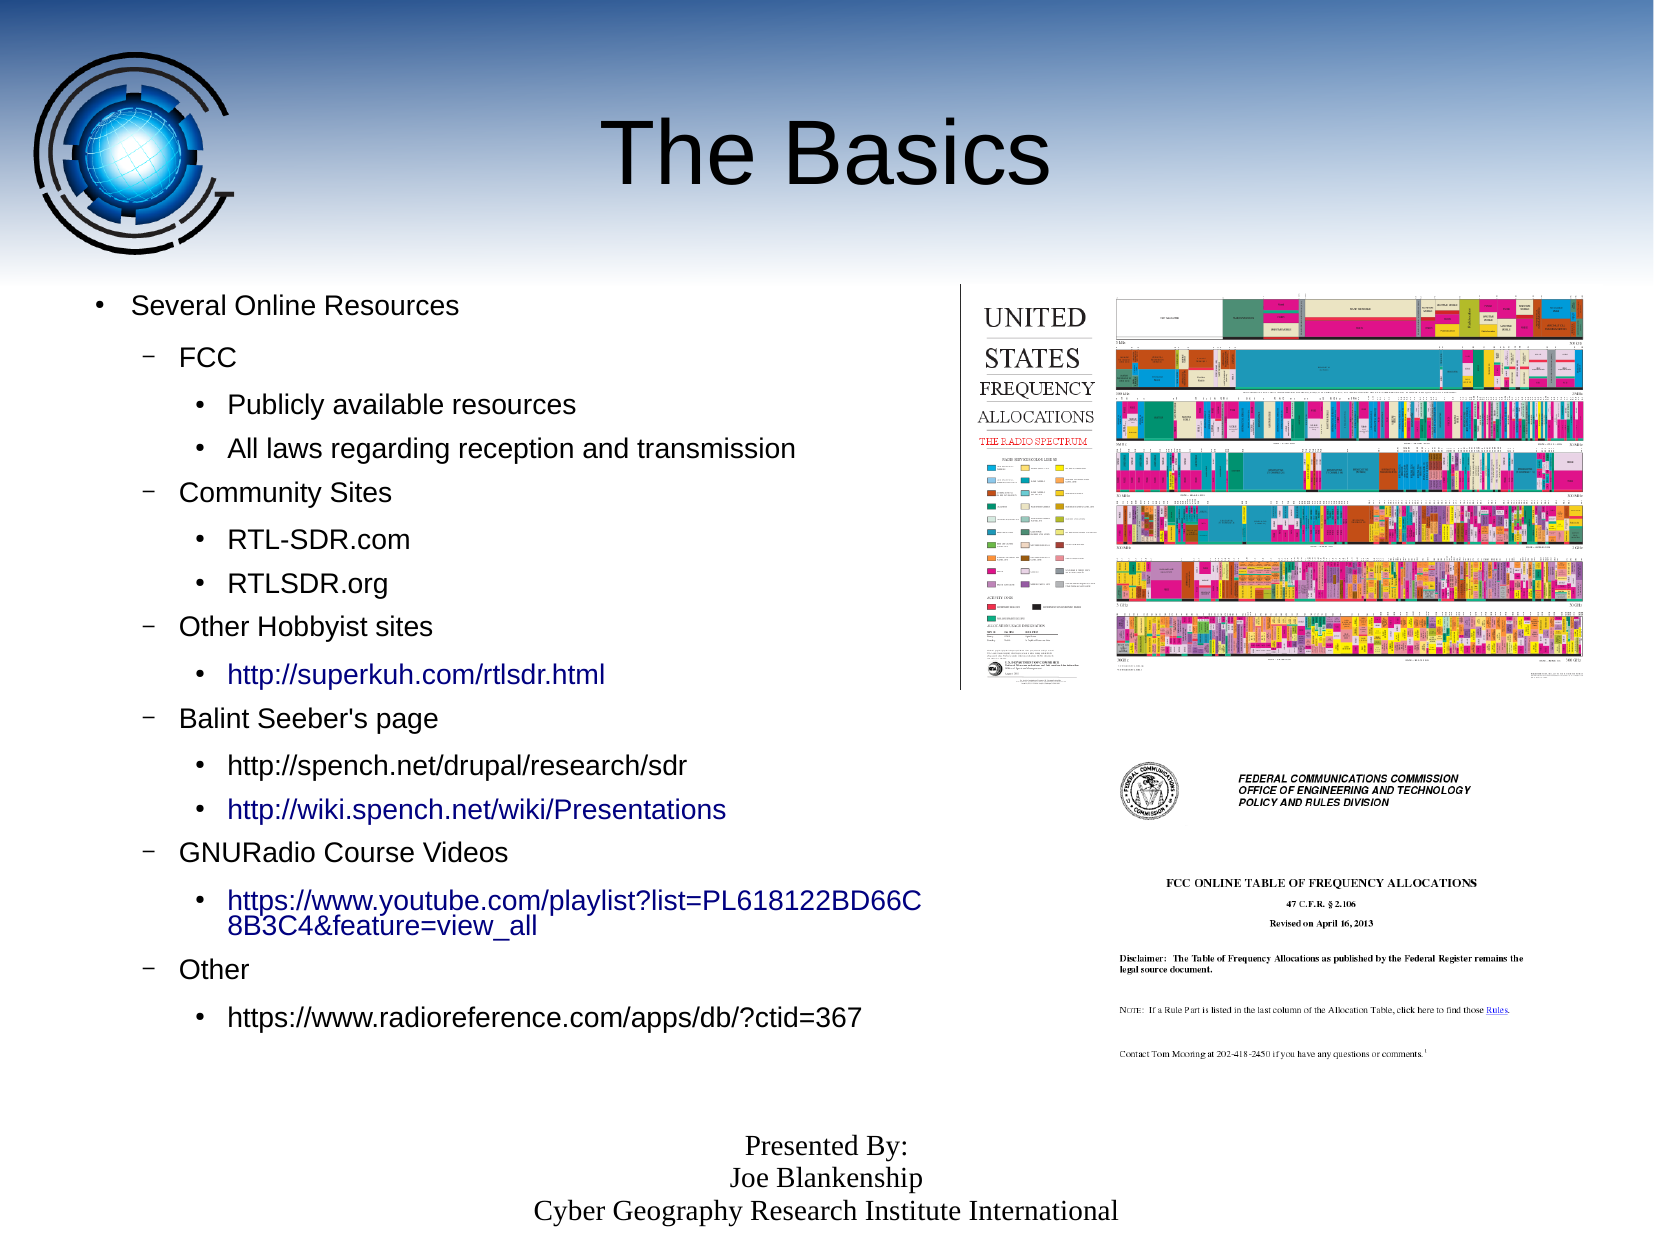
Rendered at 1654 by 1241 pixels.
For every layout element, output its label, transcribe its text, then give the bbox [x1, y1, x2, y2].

title The Basics [82, 49, 1571, 257]
list Several Online Resources FCC Publicly available resources All laws regarding reception and transmission Community Sites RTL-SDR.com RTLSDR.org Other Hobbyist sites http://superkuh.com/rtlsdr.html Balint Seeber's page http://spench.net/drupal/research/sdr http://wiki.spench.net/wiki/Presentations GNURadio Course Videos https://www.youtube.com/playlist?list=PL618122BD66C8B3C4&feature=view_all Other https://www.radioreference.com/apps/db/?ctid=367 [82, 290, 931, 1010]
picture [18, 44, 259, 261]
picture [960, 284, 1603, 691]
picture [1080, 729, 1564, 1096]
